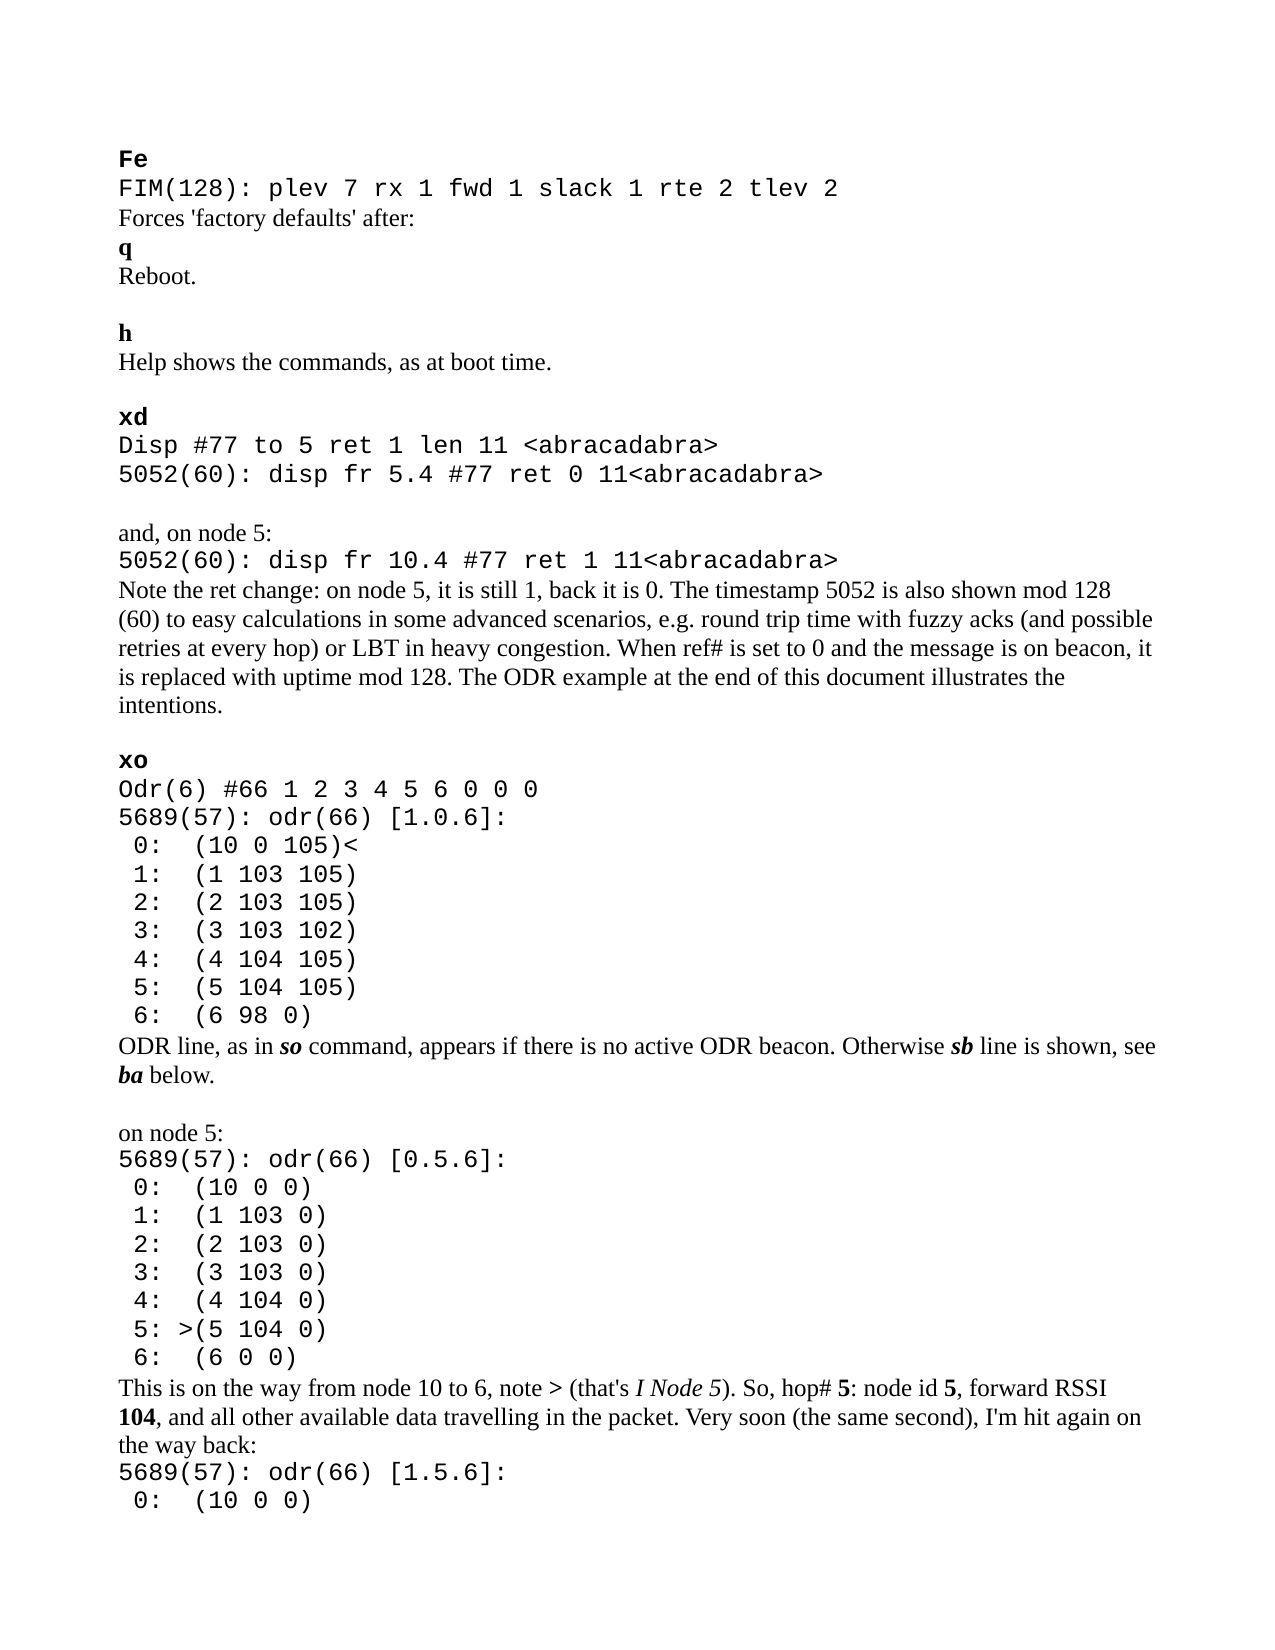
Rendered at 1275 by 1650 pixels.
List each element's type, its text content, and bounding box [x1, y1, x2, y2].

text 2: (2 103 105) [118, 890, 1157, 918]
text on node 5: [118, 1118, 1157, 1146]
text ODR line, as in so command, appears if there is no active ODR beacon. Otherwise sb line is shown, see ba below. [118, 1031, 1157, 1089]
text h [118, 318, 1157, 347]
text This is on the way from node 10 to 6, note > (that's I Node 5). So, hop# 5: node id 5, forward RSSI 104, and all other available data travelling in the packet. Very soon (the same second), I'm hit again on the way back: [118, 1373, 1157, 1459]
text 6: (6 98 0) [118, 1003, 1157, 1031]
text 4: (4 104 0) [118, 1288, 1157, 1316]
text Reboot. [118, 261, 1157, 290]
text xo [118, 748, 1157, 776]
text Disp #77 to 5 ret 1 len 11 <abracadabra> [118, 433, 1157, 461]
text 5052(60): disp fr 5.4 #77 ret 0 11<abracadabra> [118, 461, 1157, 490]
text 5: (5 104 105) [118, 975, 1157, 1003]
text 1: (1 103 105) [118, 861, 1157, 890]
text Help shows the commands, as at boot time. [118, 347, 1157, 376]
text 5: >(5 104 0) [118, 1316, 1157, 1345]
text 3: (3 103 102) [118, 918, 1157, 946]
text 5052(60): disp fr 10.4 #77 ret 1 11<abracadabra> [118, 547, 1157, 576]
text q [118, 232, 1157, 261]
text 1: (1 103 0) [118, 1203, 1157, 1231]
text 6: (6 0 0) [118, 1345, 1157, 1373]
text 5689(57): odr(66) [1.0.6]: [118, 805, 1157, 833]
text 0: (10 0 0) [118, 1488, 1157, 1516]
text 5689(57): odr(66) [1.5.6]: [118, 1459, 1157, 1488]
text 4: (4 104 105) [118, 946, 1157, 975]
text Forces 'factory defaults' after: [118, 203, 1157, 232]
text Note the ret change: on node 5, it is still 1, back it is 0. The timestamp 5052 is also shown mod 128 (60) to easy calculations in some advanced scenarios, e.g. round trip time with fuzzy acks (and possible retries at every hop) or LBT in heavy congestion. When ref# is set to 0 and the message is on beacon, it is replaced with uptime mod 128. The ODR example at the end of this document illustrates the intentions. [118, 576, 1157, 719]
text Fe [118, 147, 1157, 175]
text FIM(128): plev 7 rx 1 fwd 1 slack 1 rte 2 tlev 2 [118, 175, 1157, 203]
text and, on node 5: [118, 518, 1157, 547]
text 5689(57): odr(66) [0.5.6]: [118, 1146, 1157, 1175]
text 2: (2 103 0) [118, 1231, 1157, 1260]
text 0: (10 0 0) [118, 1175, 1157, 1203]
text 3: (3 103 0) [118, 1260, 1157, 1288]
text 0: (10 0 105)< [118, 833, 1157, 861]
text xd [118, 405, 1157, 433]
text Odr(6) #66 1 2 3 4 5 6 0 0 0 [118, 776, 1157, 805]
